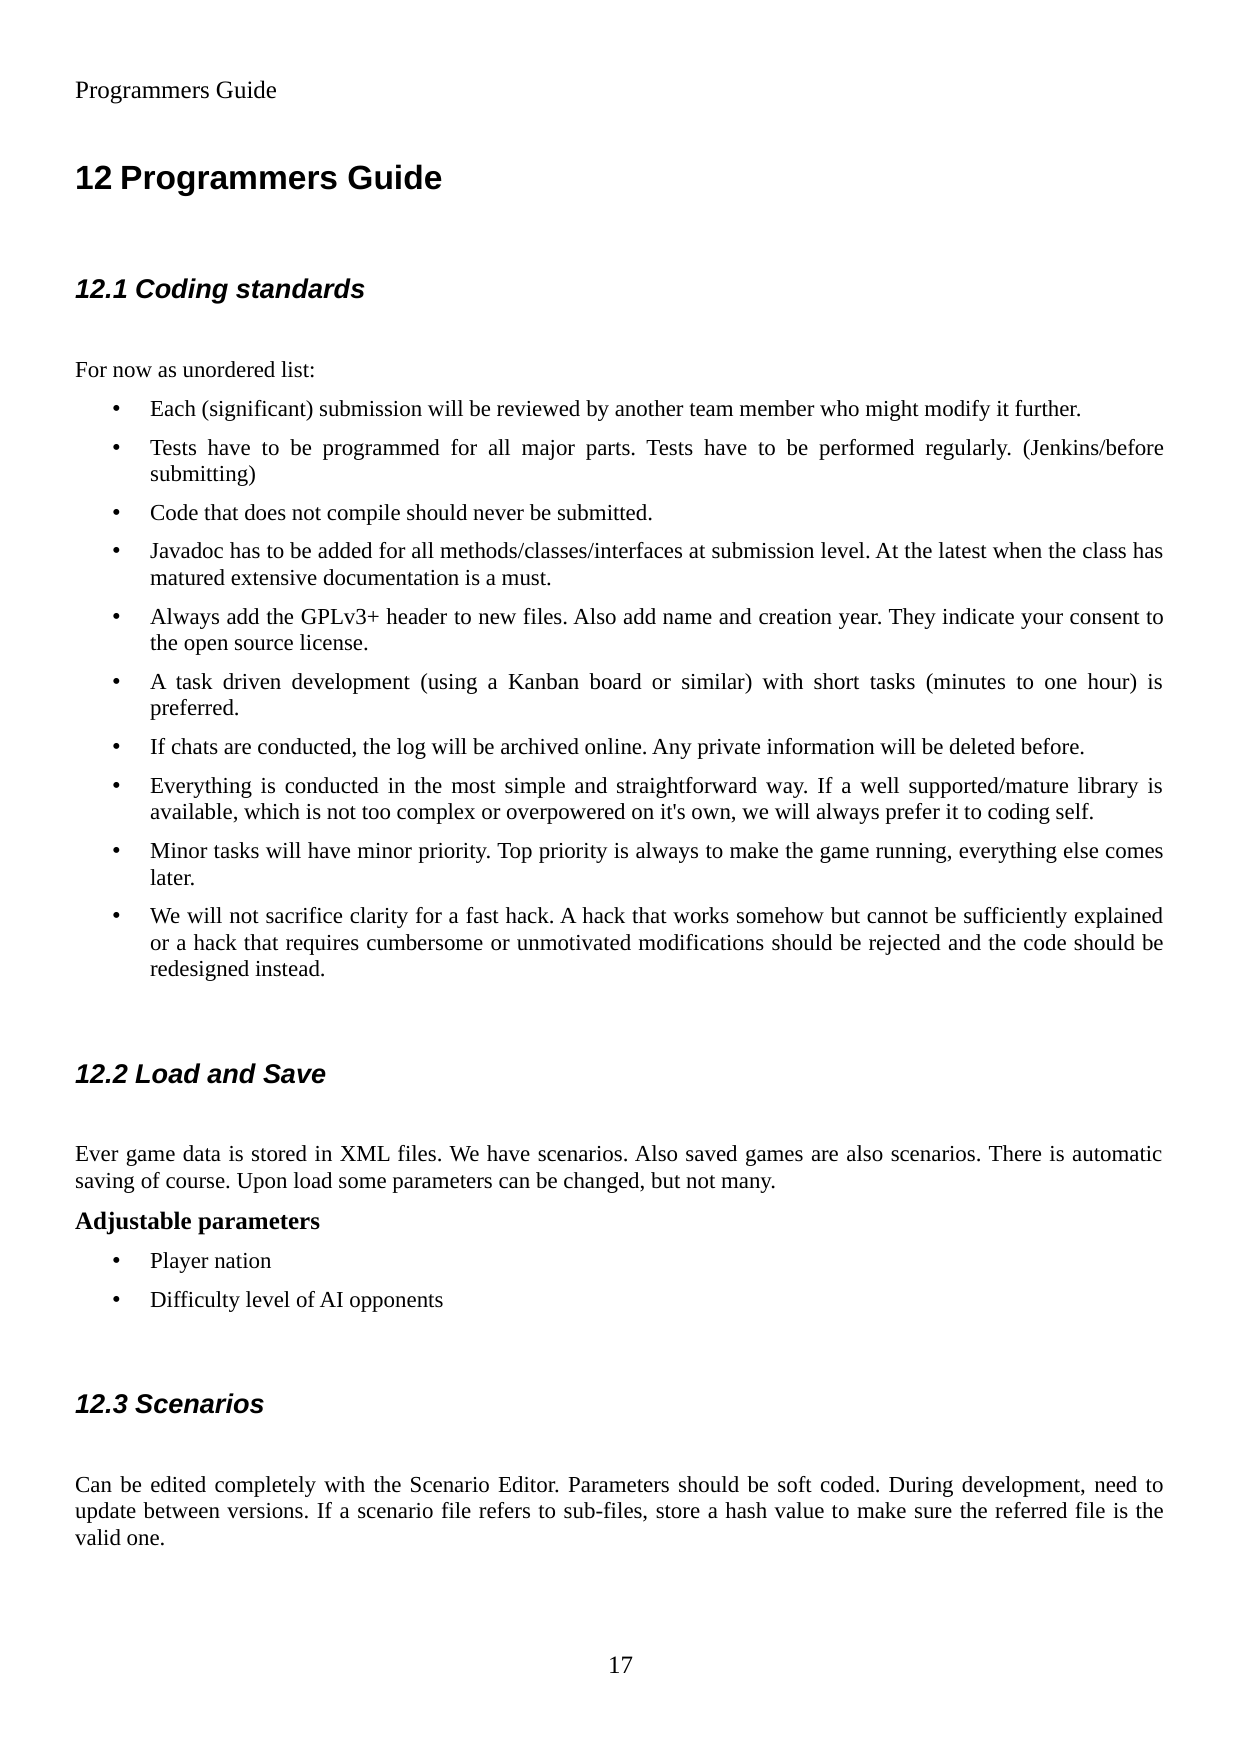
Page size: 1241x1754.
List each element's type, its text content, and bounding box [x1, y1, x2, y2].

subtitle Scenarios [75, 1388, 1166, 1420]
list If chats are conducted, the log will be archived online. Any private information will be deleted before. [112, 733, 1166, 759]
list Everything is conducted in the most simple and straightforward way. If a well supported/mature library is available, which is not too complex or overpowered on it's own, we will always prefer it to coding self. [112, 772, 1166, 825]
list Code that does not compile should never be submitted. [112, 499, 1166, 525]
list Difficulty level of AI opponents [112, 1286, 1166, 1312]
list Javadoc has to be added for all methods/classes/interfaces at submission level. At the latest when the class has matured extensive documentation is a must. [112, 538, 1166, 590]
subtitle Programmers Guide [75, 158, 1166, 197]
list A task driven development (using a Kanban board or similar) with short tasks (minutes to one hour) is preferred. [112, 668, 1166, 721]
subtitle Load and Save [75, 1058, 1166, 1089]
list Minor tasks will have minor priority. Top priority is always to make the game running, everything else comes later. [112, 837, 1166, 890]
text Adjustable parameters [75, 1206, 1166, 1234]
text Ever game data is stored in XML files. We have scenarios. Also saved games are also scenarios. There is automatic saving of course. Upon load some parameters can be changed, but not many. [75, 1141, 1166, 1193]
list Player nation [112, 1247, 1166, 1273]
text Can be edited completely with the Scenario Editor. Parameters should be soft coded. During development, need to update between versions. If a scenario file refers to sub-files, store a hash value to make sure the referred file is the valid one. [75, 1471, 1166, 1550]
list Always add the GPLv3+ header to new files. Also add name and creation year. They indicate your consent to the open source license. [112, 603, 1166, 656]
list We will not sacrifice clarity for a fast hack. A hack that works somehow but cannot be sufficiently explained or a hack that requires cumbersome or unmotivated modifications should be rejected and the code should be redesigned instead. [112, 902, 1166, 982]
list Tests have to be programmed for all major parts. Tests have to be performed regularly. (Jenkins/before submitting) [112, 433, 1166, 486]
subtitle Coding standards [75, 273, 1166, 304]
text For now as unordered list: [75, 356, 1166, 382]
list Each (significant) submission will be reviewed by another team member who might modify it further. [112, 395, 1166, 421]
